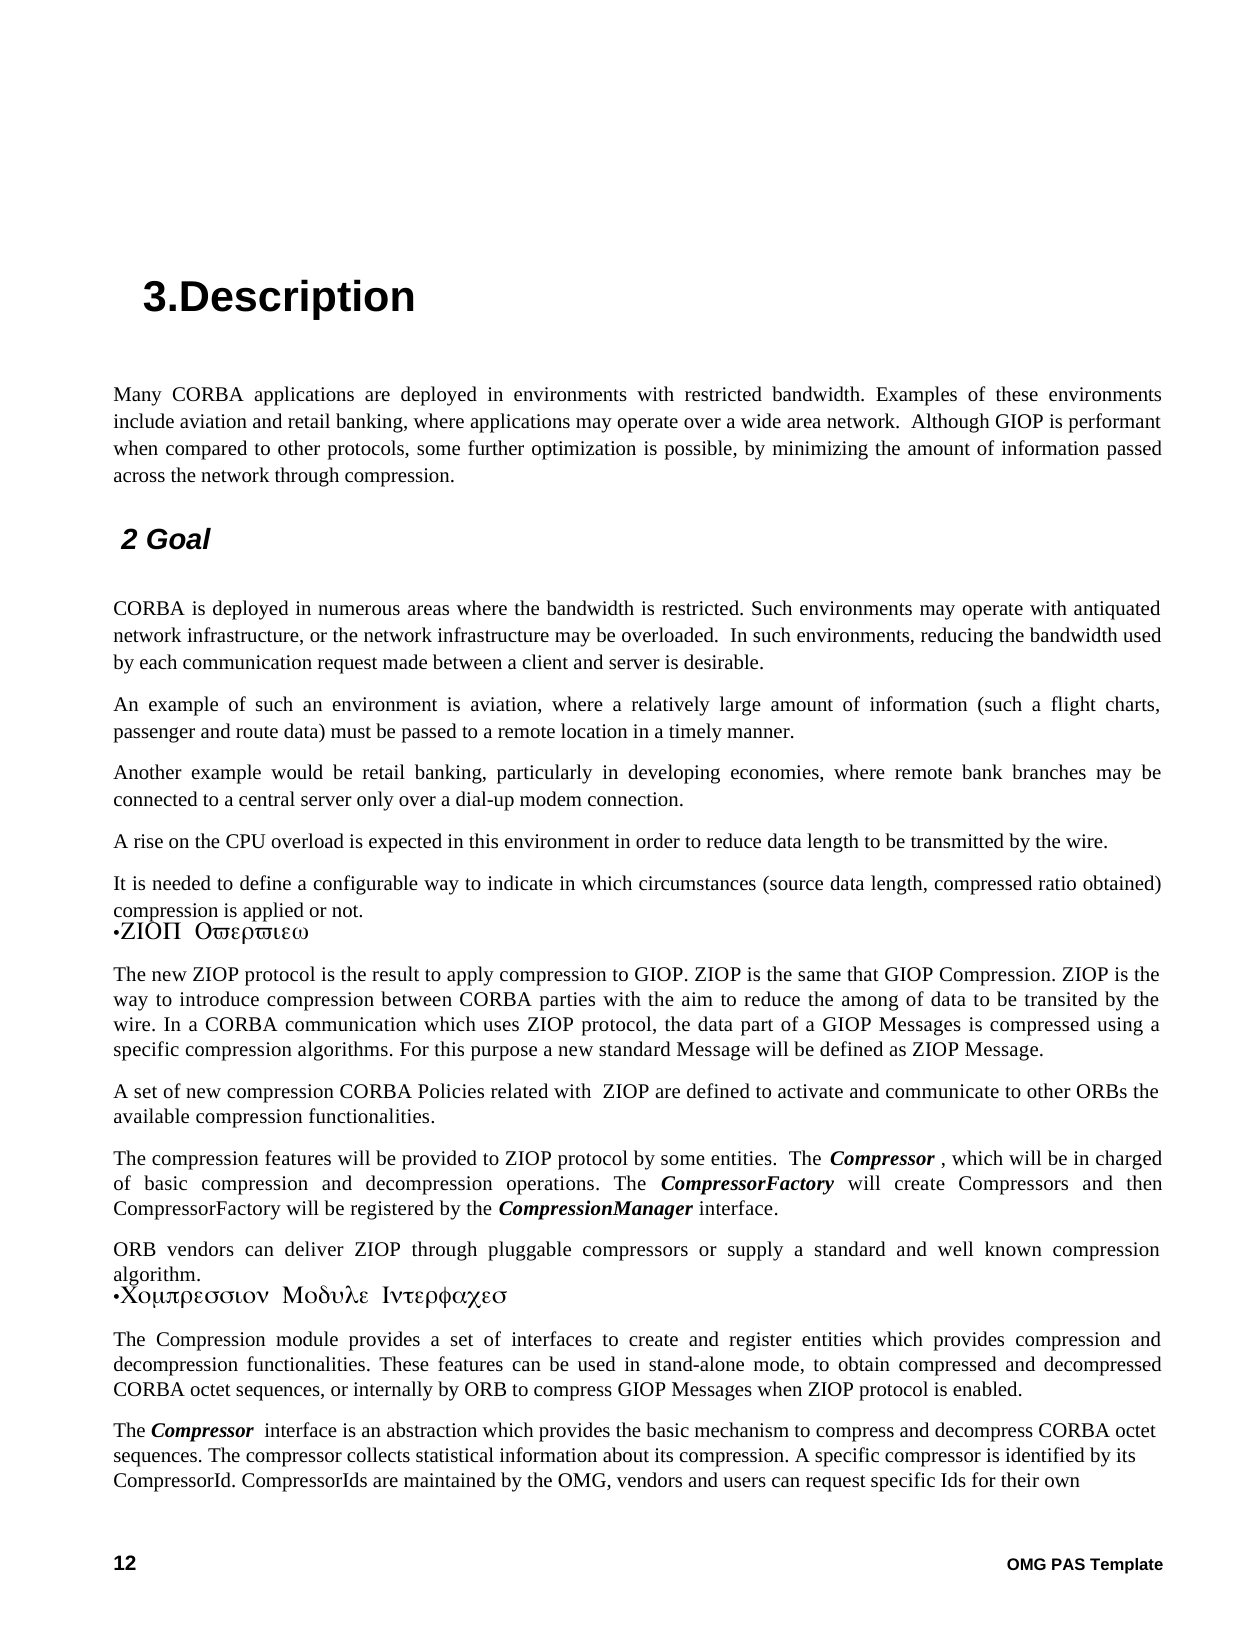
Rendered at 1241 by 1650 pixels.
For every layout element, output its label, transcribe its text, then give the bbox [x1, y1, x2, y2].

list Compression Module Interfaces [113, 1286, 1163, 1309]
text A set of new compression CORBA Policies related with ZIOP are defined to activate and communicate to other ORBs the available compression functionalities. [113, 1078, 1163, 1128]
text It is needed to define a configurable way to indicate in which circumstances (source data length, compressed ratio obtained) compression is applied or not. [113, 868, 1163, 922]
text The compression features will be provided to ZIOP protocol by some entities. The Compressor , which will be in charged of basic compression and decompression operations. The CompressorFactory will create Compressors and then CompressorFactory will be registered by the CompressionManager interface. [113, 1144, 1163, 1219]
text A rise on the CPU overload is expected in this environment in order to reduce data length to be transmitted by the wire. [113, 826, 1163, 853]
text The Compressor interface is an abstraction which provides the basic mechanism to compress and decompress CORBA octet sequences. The compressor collects statistical information about its compression. A specific compressor is identified by its CompressorId. CompressorIds are maintained by the OMG, vendors and users can request specific Ids for their own [113, 1417, 1163, 1492]
text An example of such an environment is aviation, where a relatively large amount of information (such a flight charts, passenger and route data) must be passed to a remote location in a timely manner. [113, 688, 1163, 743]
subtitle Description [143, 271, 1163, 321]
text CORBA is deployed in numerous areas where the bandwidth is restricted. Such environments may operate with antiquated network infrastructure, or the network infrastructure may be overloaded. In such environments, reducing the bandwidth used by each communication request made between a client and server is desirable. [113, 593, 1163, 674]
subtitle Goal [113, 510, 1163, 556]
text The new ZIOP protocol is the result to apply compression to GIOP. ZIOP is the same that GIOP Compression. ZIOP is the way to introduce compression between CORBA parties with the aim to reduce the among of data to be transited by the wire. In a CORBA communication which uses ZIOP protocol, the data part of a GIOP Messages is compressed using a specific compression algorithms. For this purpose a new standard Message will be defined as ZIOP Message. [113, 961, 1163, 1061]
list ZIOP Overview [113, 922, 1163, 944]
text ORB vendors can deliver ZIOP through pluggable compressors or supply a standard and well known compression algorithm. [113, 1236, 1163, 1286]
text Many CORBA applications are deployed in environments with restricted bandwidth. Examples of these environments include aviation and retail banking, where applications may operate over a wide area network. Although GIOP is performant when compared to other protocols, some further optimization is possible, by minimizing the amount of information passed across the network through compression. [113, 379, 1163, 487]
text Another example would be retail banking, particularly in developing economies, where remote bank branches may be connected to a central server only over a dial-up modem connection. [113, 757, 1163, 811]
text The Compression module provides a set of interfaces to create and register entities which provides compression and decompression functionalities. These features can be used in stand-alone mode, to obtain compressed and decompressed CORBA octet sequences, or internally by ORB to compress GIOP Messages when ZIOP protocol is enabled. [113, 1326, 1163, 1401]
